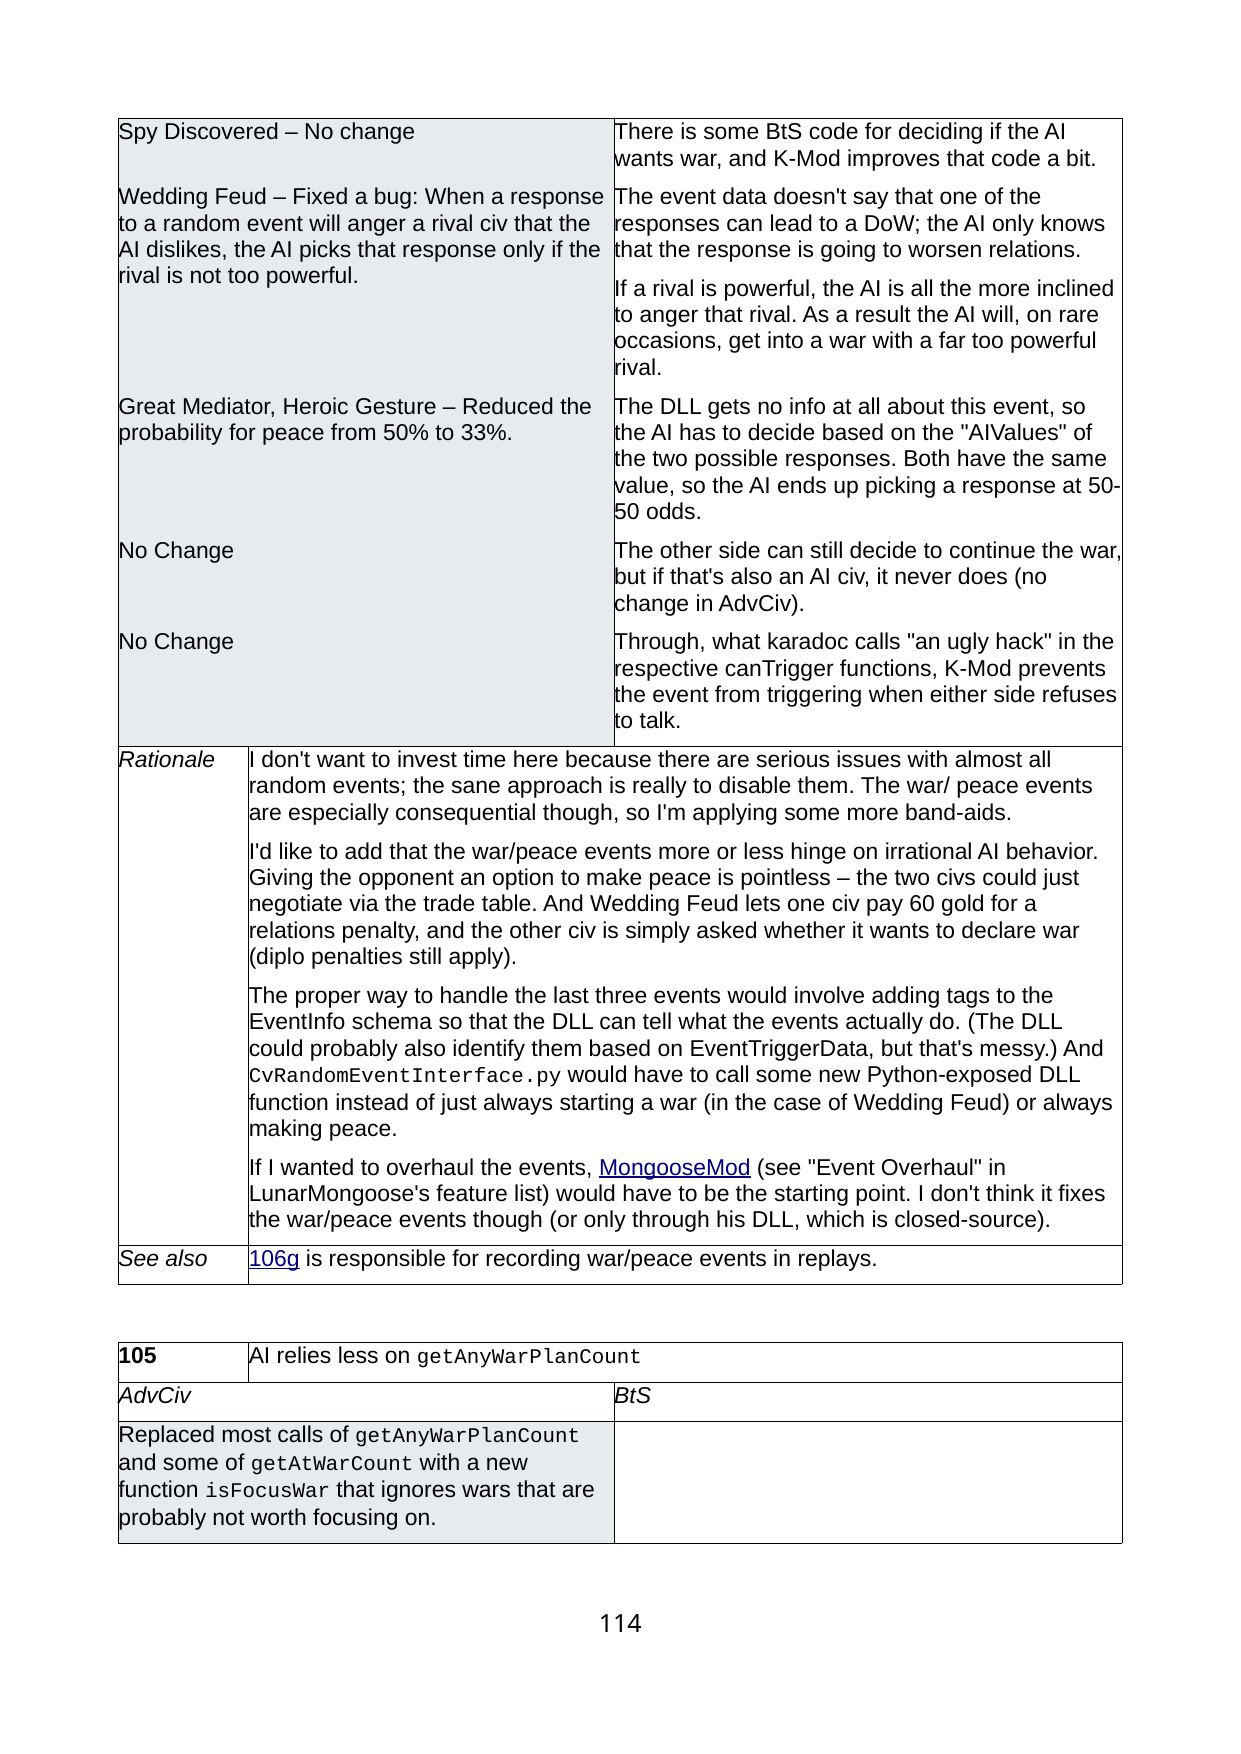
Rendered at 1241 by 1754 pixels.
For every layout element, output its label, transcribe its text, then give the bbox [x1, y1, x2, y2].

table_cell Rationale [119, 747, 248, 1245]
table_cell 106g is responsible for recording war/peace events in replays. [249, 1246, 1122, 1284]
table_cell Spy Discovered – No change Wedding Feud – Fixed a bug: When a response to a random event will anger a rival civ that the AI dislikes, the AI picks that response only if the rival is not too powerful. Great Mediator, Heroic Gesture – Reduced the probability for peace from 50% to 33%. No Change No Change [119, 119, 614, 746]
table_cell I don't want to invest time here because there are serious issues with almost all random events; the sane approach is really to disable them. The war/ peace events are especially consequential though, so I'm applying some more band-aids. I'd like to add that the war/peace events more or less hinge on irrational AI behavior. Giving the opponent an option to make peace is pointless – the two civs could just negotiate via the trade table. And Wedding Feud lets one civ pay 60 gold for a relations penalty, and the other civ is simply asked whether it wants to declare war (diplo penalties still apply). The proper way to handle the last three events would involve adding tags to the EventInfo schema so that the DLL can tell what the events actually do. (The DLL could probably also identify them based on EventTriggerData, but that's messy.) And CvRandomEventInterface.py would have to call some new Python-exposed DLL function instead of just always starting a war (in the case of Wedding Feud) or always making peace. If I wanted to overhaul the events, MongooseMod (see "Event Overhaul" in LunarMongoose's feature list) would have to be the starting point. I don't think it fixes the war/peace events though (or only through his DLL, which is closed-source). [249, 747, 1122, 1245]
table_cell [615, 1422, 1122, 1543]
table_cell AdvCiv [119, 1383, 614, 1421]
table_cell Replaced most calls of getAnyWarPlanCount and some of getAtWarCount with a new function isFocusWar that ignores wars that are probably not worth focusing on. [119, 1422, 614, 1543]
table_header AI relies less on getAnyWarPlanCount [249, 1343, 1122, 1382]
table_header 105 [119, 1343, 248, 1382]
table_cell There is some BtS code for deciding if the AI wants war, and K-Mod improves that code a bit. The event data doesn't say that one of the responses can lead to a DoW; the AI only knows that the response is going to worsen relations. If a rival is powerful, the AI is all the more inclined to anger that rival. As a result the AI will, on rare occasions, get into a war with a far too powerful rival. The DLL gets no info at all about this event, so the AI has to decide based on the "AIValues" of the two possible responses. Both have the same value, so the AI ends up picking a response at 50-50 odds. The other side can still decide to continue the war, but if that's also an AI civ, it never does (no change in AdvCiv). Through, what karadoc calls "an ugly hack" in the respective canTrigger functions, K-Mod prevents the event from triggering when either side refuses to talk. [615, 119, 1122, 746]
table_cell See also [119, 1246, 248, 1284]
table_cell BtS [615, 1383, 1122, 1421]
